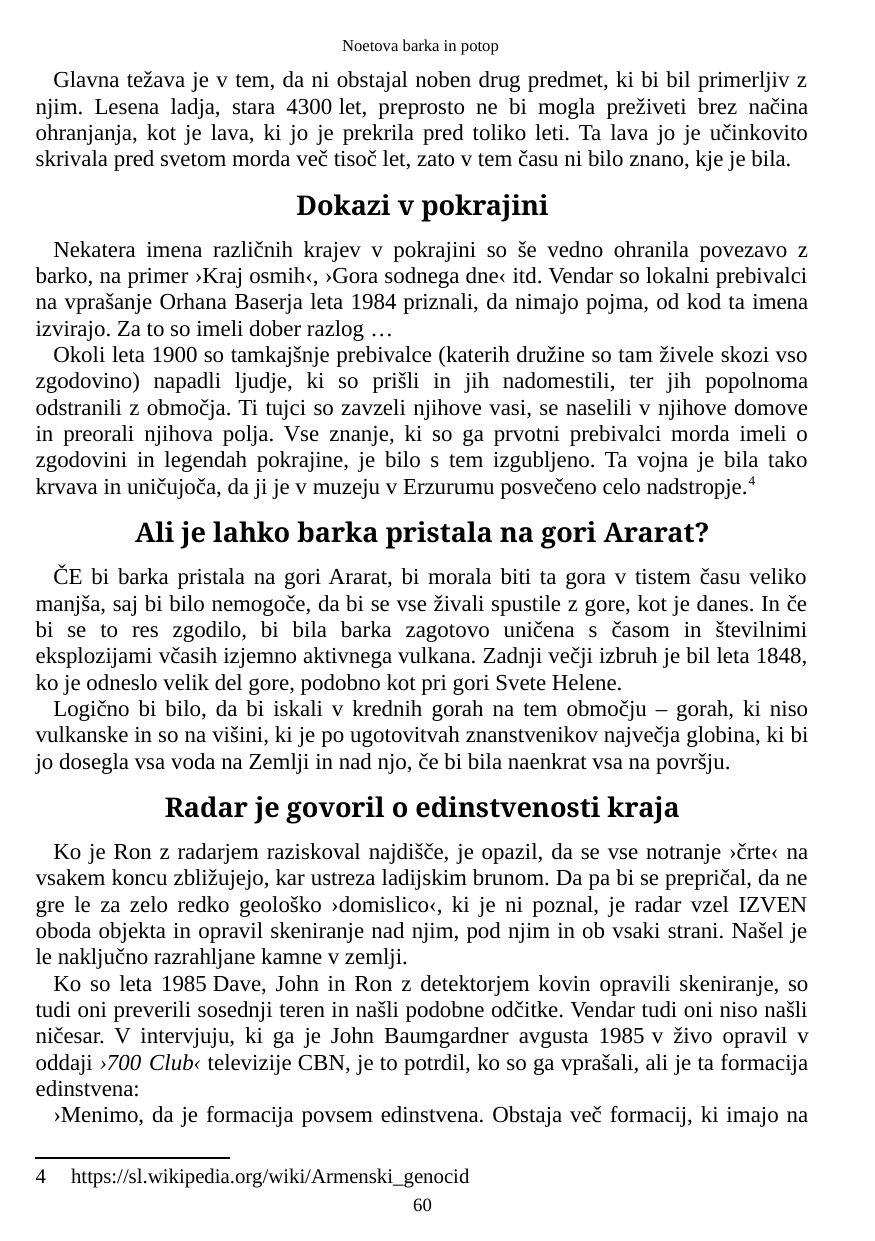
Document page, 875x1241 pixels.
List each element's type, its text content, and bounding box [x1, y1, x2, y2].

subtitle Radar je govoril o edinstvenosti kraja [35, 789, 809, 826]
subtitle Dokazi v pokrajini [35, 186, 809, 223]
text ›Menimo, da je formacija povsem edinstvena. Obstaja več formacij, ki imajo na [35, 1102, 809, 1128]
text Ko so leta 1985 Dave, John in Ron z detektorjem kovin opravili skeniranje, so tudi oni preverili sosednji teren in našli podobne odčitke. Vendar tudi oni niso našli ničesar. V intervjuju, ki ga je John Baumgardner avgusta 1985 v živo opravil v oddaji ›700 Club‹ televizije CBN, je to potrdil, ko so ga vprašali, ali je ta formacija edinstvena: [35, 970, 809, 1102]
text Glavna težava je v tem, da ni obstajal noben drug predmet, ki bi bil primerljiv z njim. Lesena ladja, stara 4300 let, preprosto ne bi mogla preživeti brez načina ohranjanja, kot je lava, ki jo je prekrila pred toliko leti. Ta lava jo je učinkovito skrivala pred svetom morda več tisoč let, zato v tem času ni bilo znano, kje je bila. [35, 66, 809, 172]
text Ko je Ron z radarjem raziskoval najdišče, je opazil, da se vse notranje ›črte‹ na vsakem koncu zbližujejo, kar ustreza ladijskim brunom. Da pa bi se prepričal, da ne gre le za zelo redko geološko ›domislico‹, ki je ni poznal, je radar vzel IZVEN oboda objekta in opravil skeniranje nad njim, pod njim in ob vsaki strani. Našel je le naključno razrahljane kamne v zemlji. [35, 838, 809, 970]
text Logično bi bilo, da bi iskali v krednih gorah na tem območju – gorah, ki niso vulkanske in so na višini, ki je po ugotovitvah znanstvenikov največja globina, ki bi jo dosegla vsa voda na Zemlji in nad njo, če bi bila naenkrat vsa na površju. [35, 695, 809, 774]
text Okoli leta 1900 so tamkajšnje prebivalce (katerih družine so tam živele skozi vso zgodovino) napadli ljudje, ki so prišli in jih nadomestili, ter jih popolnoma odstranili z območja. Ti tujci so zavzeli njihove vasi, se naselili v njihove domove in preorali njihova polja. Vse znanje, ki so ga prvotni prebivalci morda imeli o zgodovini in legendah pokrajine, je bilo s tem izgubljeno. Ta vojna je bila tako krvava in uničujoča, da ji je v muzeju v Erzurumu posvečeno celo nadstropje. [35, 341, 809, 499]
text Nekatera imena različnih krajev v pokrajini so še vedno ohranila povezavo z barko, na primer ›Kraj osmih‹, ›Gora sodnega dne‹ itd. Vendar so lokalni prebivalci na vprašanje Orhana Baserja leta 1984 priznali, da nimajo pojma, od kod ta imena izvirajo. Za to so imeli dober razlog … [35, 236, 809, 341]
subtitle Ali je lahko barka pristala na gori Ararat? [35, 514, 809, 551]
text https://sl.wikipedia.org/wiki/Armenski_genocid [35, 1164, 809, 1188]
text ČE bi barka pristala na gori Ararat, bi morala biti ta gora v tistem času veliko manjša, saj bi bilo nemogoče, da bi se vse živali spustile z gore, kot je danes. In če bi se to res zgodilo, bi bila barka zagotovo uničena s časom in številnimi eksplozijami včasih izjemno aktivnega vulkana. Zadnji večji izbruh je bil leta 1848, ko je odneslo velik del gore, podobno kot pri gori Svete Helene. [35, 563, 809, 695]
